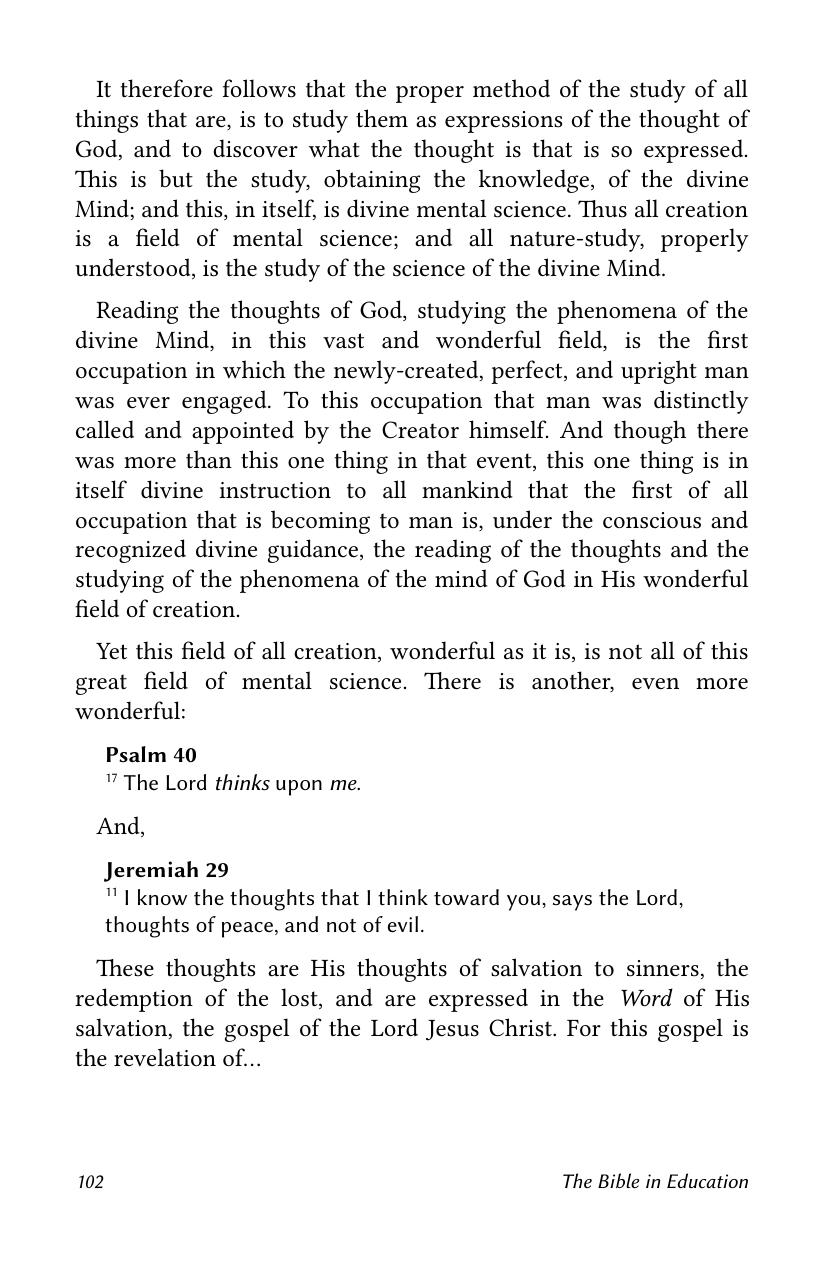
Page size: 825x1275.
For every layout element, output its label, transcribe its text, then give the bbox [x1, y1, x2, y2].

text 11 I know the thoughts that I think toward you, says the Lord, thoughts of peace, and not of evil. [105, 884, 720, 938]
text 17 The Lord thinks upon me. [105, 769, 720, 796]
text Yet this field of all creation, wonderful as it is, is not all of this great field of mental science. There is another, even more wonderful: [75, 637, 750, 726]
text It therefore follows that the proper method of the study of all things that are, is to study them as expressions of the thought of God, and to discover what the thought is that is so expressed. This is but the study, obtaining the knowledge, of the divine Mind; and this, in itself, is divine mental science. Thus all creation is a field of mental science; and all nature-study, properly understood, is the study of the science of the divine Mind. [75, 75, 750, 283]
text Jeremiah 29 [105, 857, 750, 883]
text And, [75, 812, 750, 841]
text Psalm 40 [105, 742, 750, 768]
text Reading the thoughts of God, studying the phenomena of the divine Mind, in this vast and wonderful field, is the first occupation in which the newly-created, perfect, and upright man was ever engaged. To this occupation that man was distinctly called and appointed by the Creator himself. And though there was more than this one thing in that event, this one thing is in itself divine instruction to all mankind that the first of all occupation that is becoming to man is, under the conscious and recognized divine guidance, the reading of the thoughts and the studying of the phenomena of the mind of God in His wonderful field of creation. [75, 296, 750, 624]
text These thoughts are His thoughts of salvation to sinners, the redemption of the lost, and are expressed in the Word of His salvation, the gospel of the Lord Jesus Christ. For this gospel is the revelation of... [75, 954, 750, 1072]
